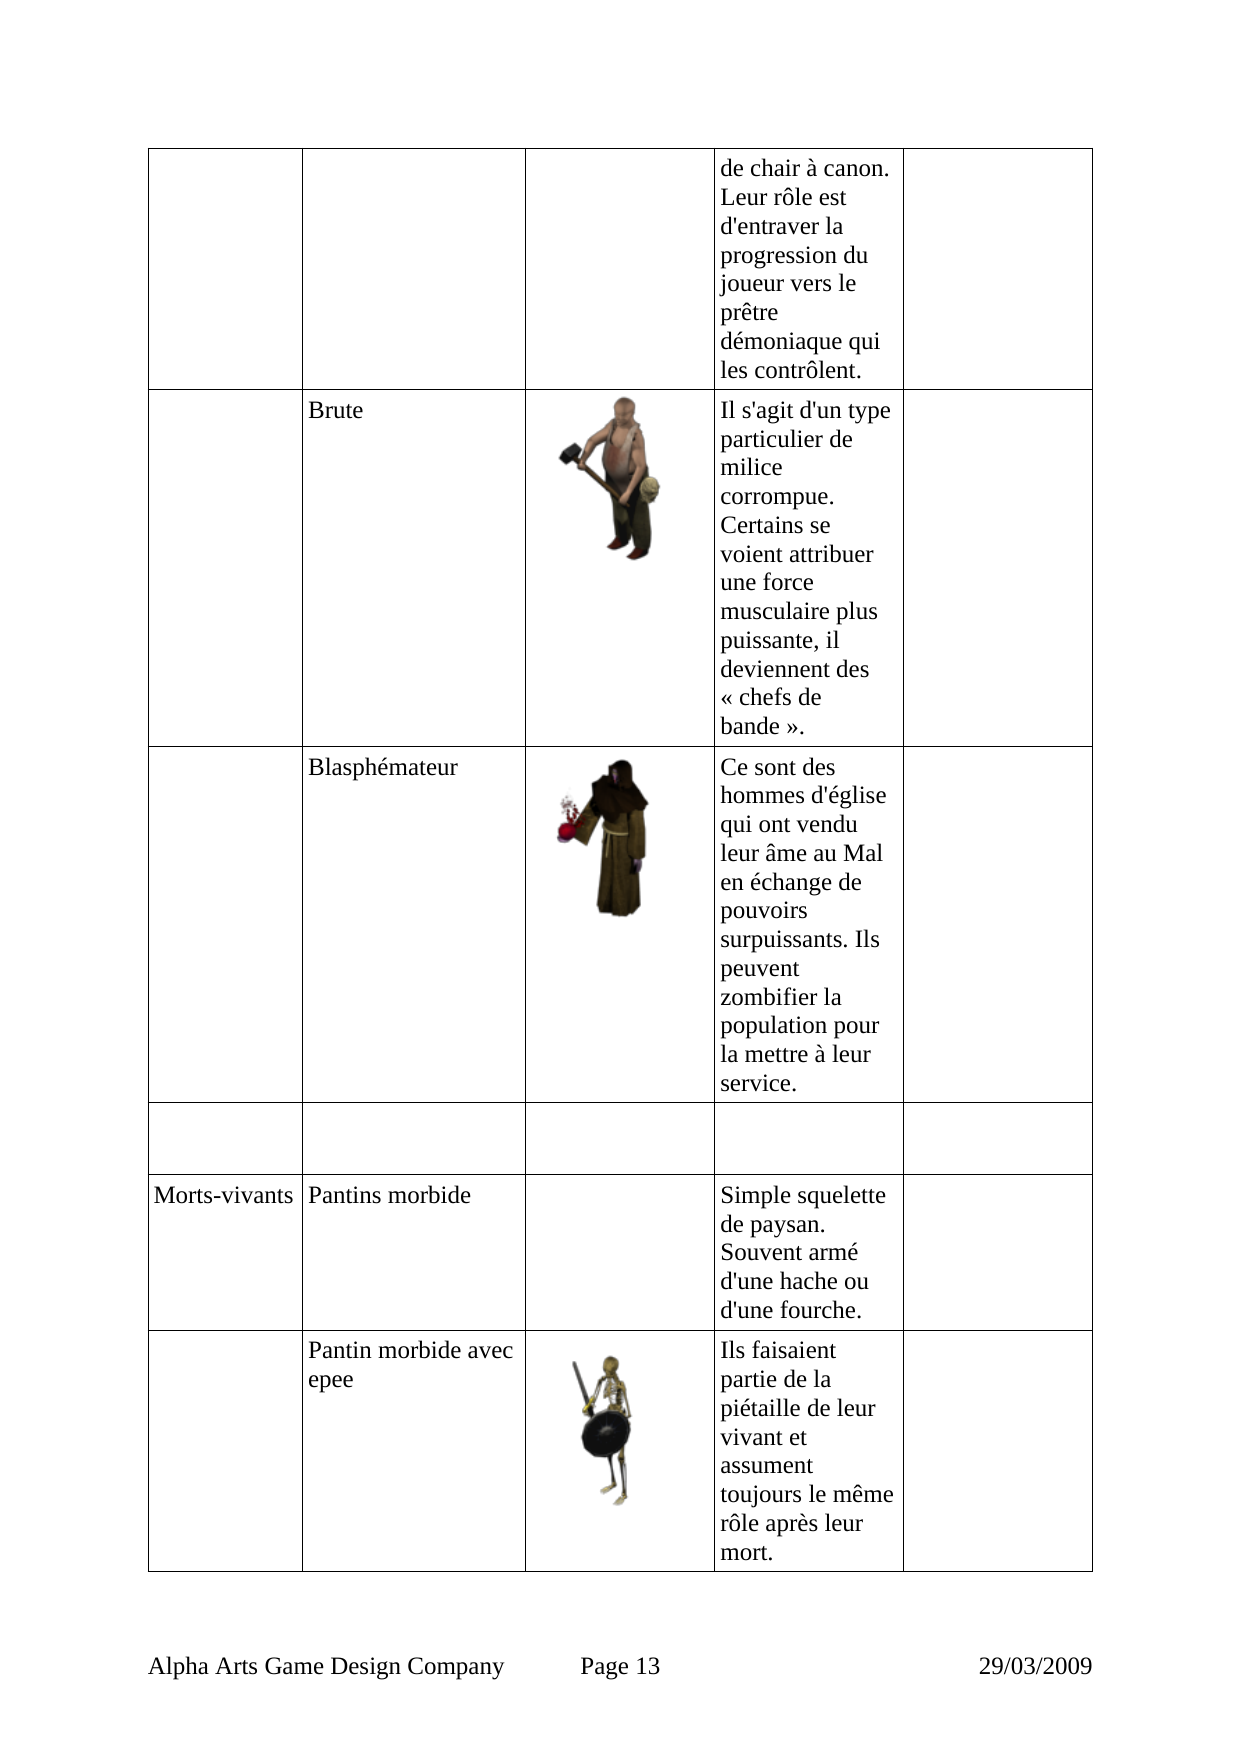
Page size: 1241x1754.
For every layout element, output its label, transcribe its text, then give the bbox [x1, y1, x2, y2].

table_cell [149, 1103, 302, 1174]
picture [531, 395, 709, 573]
table_cell Ce sont des hommes d'église qui ont vendu leur âme au Mal en échange de pouvoirs surpuissants. Ils peuvent zombifier la population pour la mettre à leur service. [715, 747, 903, 1102]
table_cell [526, 1175, 714, 1329]
table_cell Brute [303, 390, 525, 746]
table_cell [904, 390, 1092, 746]
picture [531, 1335, 709, 1513]
table_cell [526, 573, 714, 746]
table_cell Pantins morbide [303, 1175, 525, 1329]
table_cell Blasphémateur [303, 747, 525, 1102]
table_cell [149, 747, 302, 1102]
table_cell [526, 390, 714, 572]
table_cell [303, 1103, 525, 1174]
table_cell [149, 1331, 302, 1571]
table_cell Ils faisaient partie de la piétaille de leur vivant et assument toujours le même rôle après leur mort. [715, 1331, 903, 1571]
picture [531, 751, 709, 929]
table_cell [149, 149, 302, 389]
table_cell Morts-vivants [149, 1175, 302, 1329]
table_cell [303, 149, 525, 389]
table_cell [904, 1331, 1092, 1571]
table_cell [526, 1103, 714, 1174]
table_cell [526, 149, 714, 389]
table_cell [715, 1103, 903, 1174]
table_cell [904, 1103, 1092, 1174]
table_cell [149, 390, 302, 746]
table_cell Simple squelette de paysan. Souvent armé d'une hache ou d'une fourche. [715, 1175, 903, 1329]
table_cell Pantin morbide avec epee [303, 1331, 525, 1571]
table_cell [904, 149, 1092, 389]
table_cell de chair à canon. Leur rôle est d'entraver la progression du joueur vers le prêtre démoniaque qui les contrôlent. [715, 149, 903, 389]
table_cell Il s'agit d'un type particulier de milice corrompue. Certains se voient attribuer une force musculaire plus puissante, il deviennent des « chefs de bande ». [715, 390, 903, 746]
table_cell [904, 1175, 1092, 1329]
table_cell [904, 747, 1092, 1102]
table_cell [526, 1331, 714, 1571]
table_cell [526, 747, 714, 1102]
